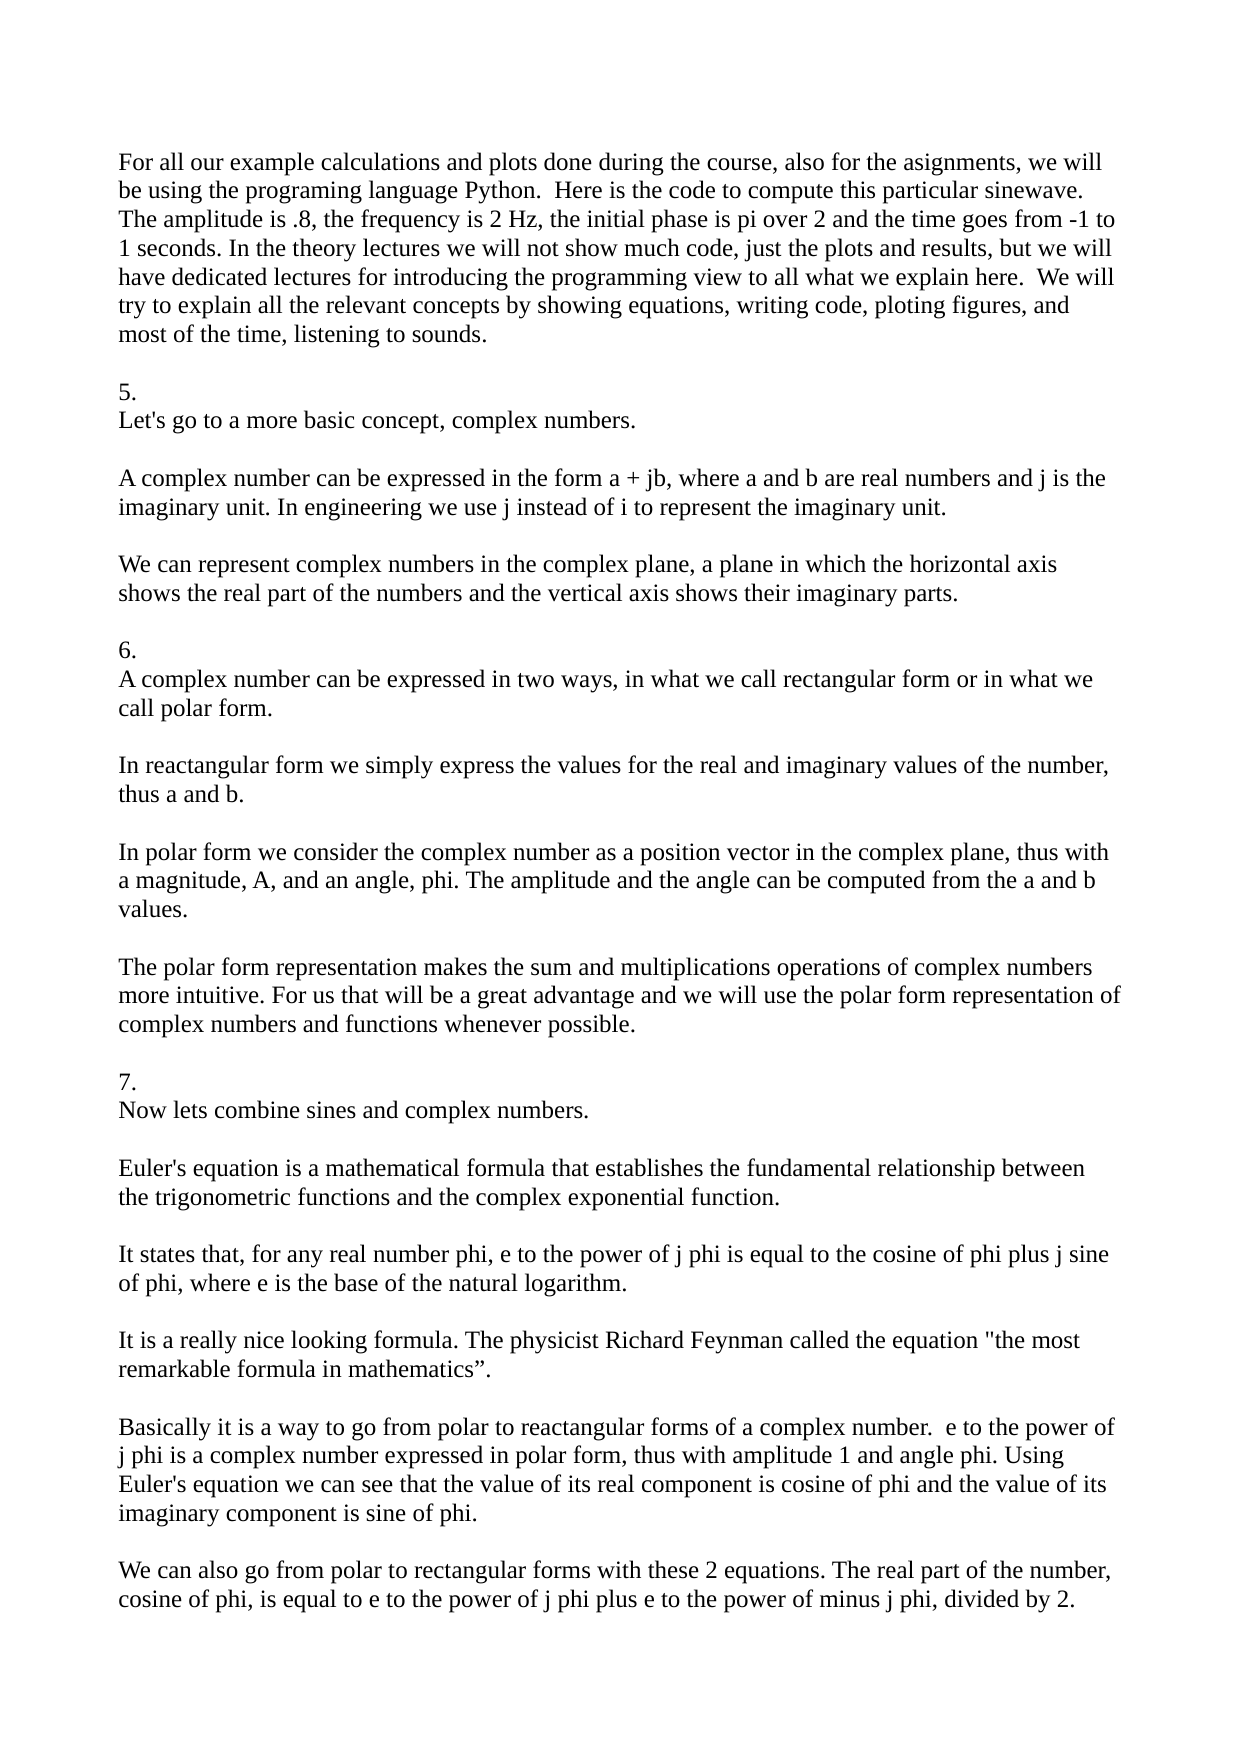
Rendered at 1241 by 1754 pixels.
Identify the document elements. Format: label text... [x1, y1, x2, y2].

text Now lets combine sines and complex numbers. [118, 1096, 1122, 1124]
text A complex number can be expressed in the form a + jb, where a and b are real numbers and j is the imaginary unit. In engineering we use j instead of i to represent the imaginary unit. [118, 463, 1122, 521]
text We can represent complex numbers in the complex plane, a plane in which the horizontal axis shows the real part of the numbers and the vertical axis shows their imaginary parts. [118, 549, 1122, 607]
text It is a really nice looking formula. The physicist Richard Feynman called the equation "the most remarkable formula in mathematics”. [118, 1326, 1122, 1383]
text A complex number can be expressed in two ways, in what we call rectangular form or in what we call polar form. [118, 664, 1122, 722]
text 5. [118, 377, 1122, 406]
text 6. [118, 636, 1122, 664]
text In polar form we consider the complex number as a position vector in the complex plane, thus with a magnitude, A, and an angle, phi. The amplitude and the angle can be computed from the a and b values. [118, 837, 1122, 923]
text We can also go from polar to rectangular forms with these 2 equations. The real part of the number, cosine of phi, is equal to e to the power of j phi plus e to the power of minus j phi, divided by 2. [118, 1556, 1122, 1613]
text For all our example calculations and plots done during the course, also for the asignments, we will be using the programing language Python. Here is the code to compute this particular sinewave. The amplitude is .8, the frequency is 2 Hz, the initial phase is pi over 2 and the time goes from -1 to 1 seconds. In the theory lectures we will not show much code, just the plots and results, but we will have dedicated lectures for introducing the programming view to all what we explain here. We will try to explain all the relevant concepts by showing equations, writing code, ploting figures, and most of the time, listening to sounds. [118, 147, 1122, 348]
text 7. [118, 1067, 1122, 1096]
text It states that, for any real number phi, e to the power of j phi is equal to the cosine of phi plus j sine of phi, where e is the base of the natural logarithm. [118, 1239, 1122, 1297]
text Basically it is a way to go from polar to reactangular forms of a complex number. e to the power of j phi is a complex number expressed in polar form, thus with amplitude 1 and angle phi. Using Euler's equation we can see that the value of its real component is cosine of phi and the value of its imaginary component is sine of phi. [118, 1412, 1122, 1527]
text Euler's equation is a mathematical formula that establishes the fundamental relationship between the trigonometric functions and the complex exponential function. [118, 1153, 1122, 1211]
text In reactangular form we simply express the values for the real and imaginary values of the number, thus a and b. [118, 751, 1122, 808]
text The polar form representation makes the sum and multiplications operations of complex numbers more intuitive. For us that will be a great advantage and we will use the polar form representation of complex numbers and functions whenever possible. [118, 952, 1122, 1038]
text Let's go to a more basic concept, complex numbers. [118, 406, 1122, 434]
